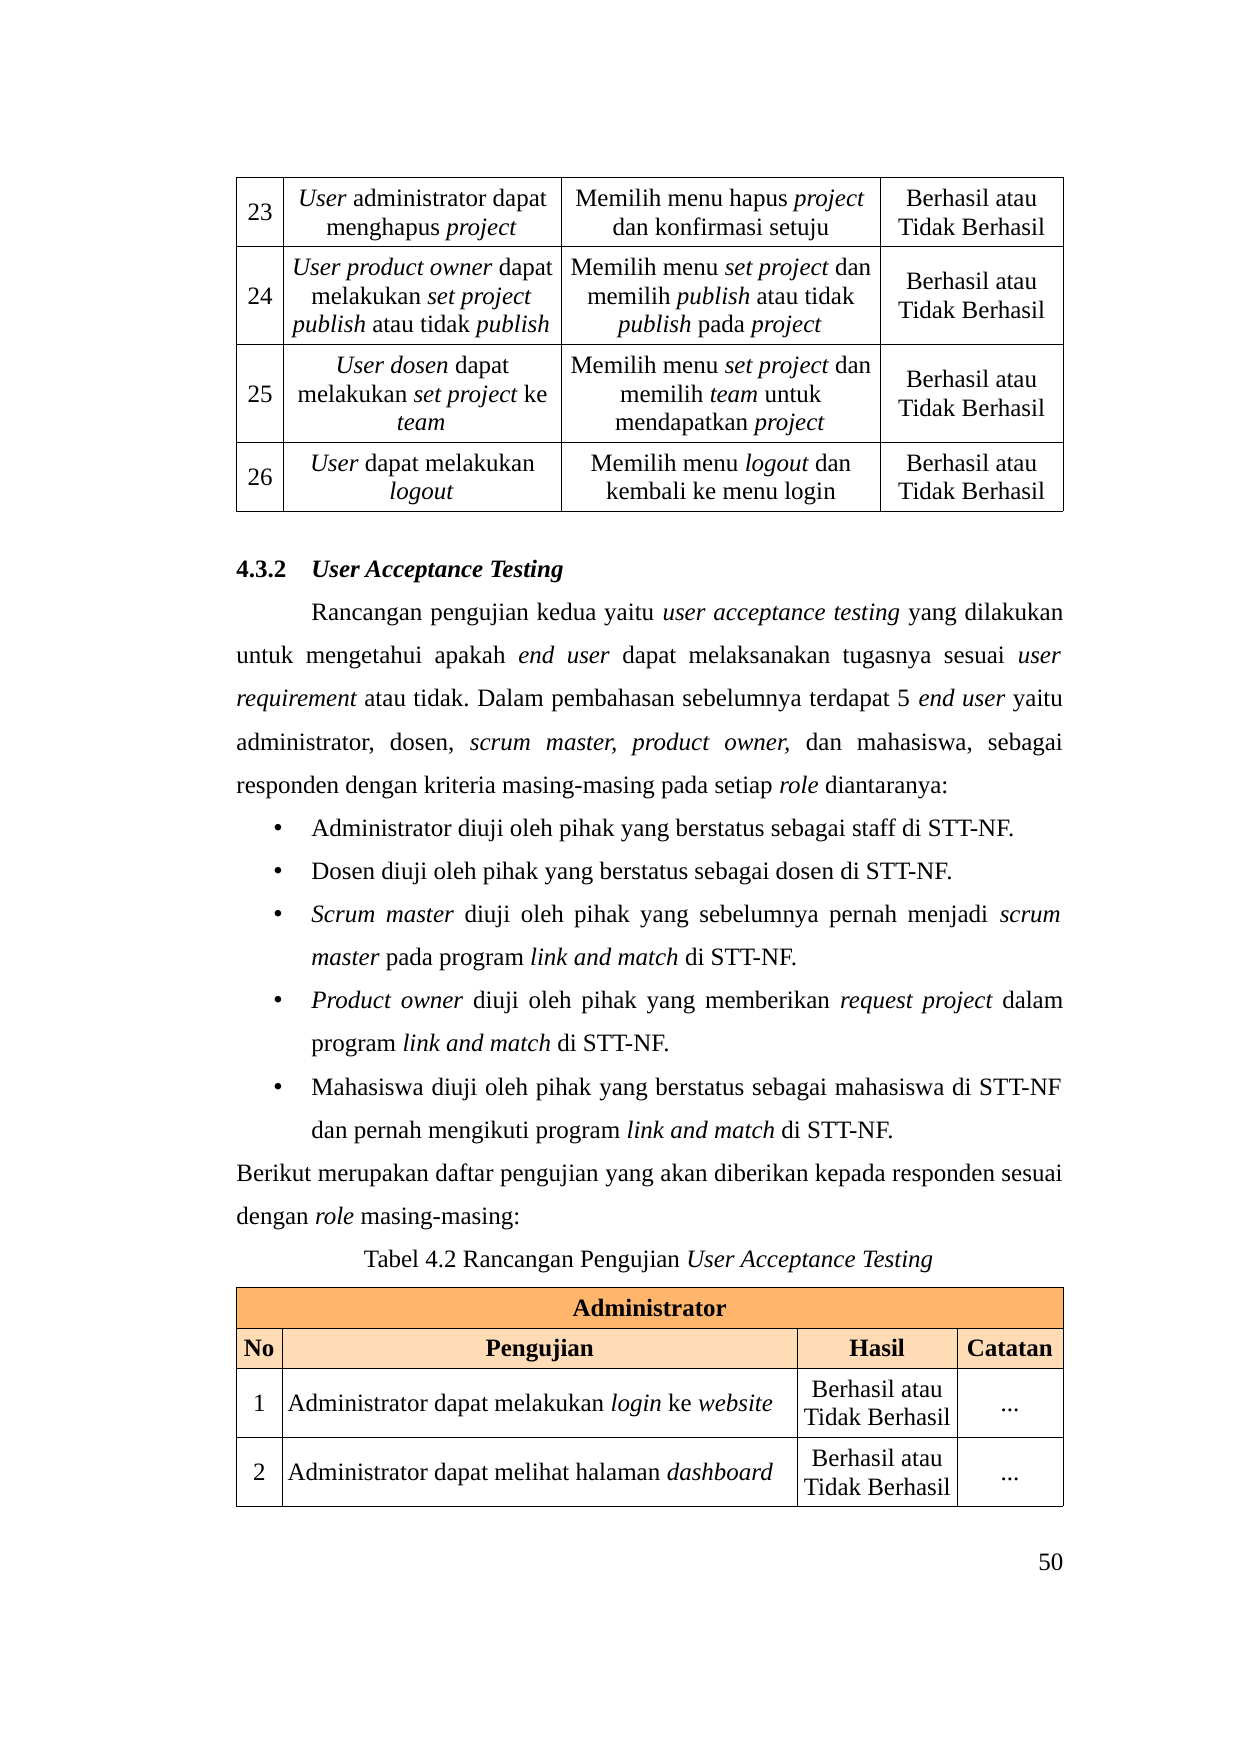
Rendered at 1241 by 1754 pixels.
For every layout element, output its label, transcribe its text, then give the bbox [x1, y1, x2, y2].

table_cell Memilih menu set project dan memilih team untuk mendapatkan project [562, 345, 880, 442]
table_cell 1 [237, 1369, 282, 1437]
table_cell Berhasil atau Tidak Berhasil [881, 443, 1063, 511]
table_cell 24 [237, 247, 283, 344]
table_cell 26 [237, 443, 283, 511]
table_cell Hasil [798, 1329, 957, 1368]
table_cell Memilih menu logout dan kembali ke menu login [562, 443, 880, 511]
table_cell Pengujian [283, 1329, 797, 1368]
table_cell Administrator dapat melakukan login ke website [283, 1369, 797, 1437]
table_cell Administrator dapat melihat halaman dashboard [283, 1438, 797, 1506]
text Berikut merupakan daftar pengujian yang akan diberikan kepada responden sesuai dengan role masing-masing: [236, 1158, 1063, 1230]
table_cell 23 [237, 178, 283, 246]
table_cell User administrator dapat menghapus project [284, 178, 561, 246]
table_cell Berhasil atau Tidak Berhasil [881, 247, 1063, 344]
text Rancangan pengujian kedua yaitu user acceptance testing yang dilakukan untuk mengetahui apakah end user dapat melaksanakan tugasnya sesuai user requirement atau tidak. Dalam pembahasan sebelumnya terdapat 5 end user yaitu administrator, dosen, scrum master, product owner, dan mahasiswa, sebagai responden dengan kriteria masing-masing pada setiap role diantaranya: [236, 597, 1063, 798]
text Tabel 4.2 Rancangan Pengujian User Acceptance Testing [236, 1244, 1063, 1273]
table_cell Berhasil atau Tidak Berhasil [798, 1438, 957, 1506]
table_cell Berhasil atau Tidak Berhasil [881, 345, 1063, 442]
list Product owner diuji oleh pihak yang memberikan request project dalam program link and match di STT-NF. [274, 985, 1063, 1057]
table_cell No [237, 1329, 282, 1368]
table_cell User dosen dapat melakukan set project ke team [284, 345, 561, 442]
table_cell Memilih menu set project dan memilih publish atau tidak publish pada project [562, 247, 880, 344]
table_cell 25 [237, 345, 283, 442]
table_header Administrator [237, 1288, 1063, 1328]
table_cell User dapat melakukan logout [284, 443, 561, 511]
table_cell Berhasil atau Tidak Berhasil [881, 178, 1063, 246]
list Administrator diuji oleh pihak yang berstatus sebagai staff di STT-NF. [274, 813, 1063, 842]
table_cell 2 [237, 1438, 282, 1506]
table_cell ... [958, 1369, 1063, 1437]
table_cell ... [958, 1438, 1063, 1506]
subtitle 4.3.2 User Acceptance Testing [236, 554, 1063, 583]
table_cell Memilih menu hapus project dan konfirmasi setuju [562, 178, 880, 246]
list Dosen diuji oleh pihak yang berstatus sebagai dosen di STT-NF. [274, 856, 1063, 885]
table_cell Berhasil atau Tidak Berhasil [798, 1369, 957, 1437]
list Mahasiswa diuji oleh pihak yang berstatus sebagai mahasiswa di STT-NF dan pernah mengikuti program link and match di STT-NF. [274, 1072, 1063, 1143]
list Scrum master diuji oleh pihak yang sebelumnya pernah menjadi scrum master pada program link and match di STT-NF. [274, 899, 1063, 971]
table_cell Catatan [958, 1329, 1063, 1368]
table_cell User product owner dapat melakukan set project publish atau tidak publish [284, 247, 561, 344]
